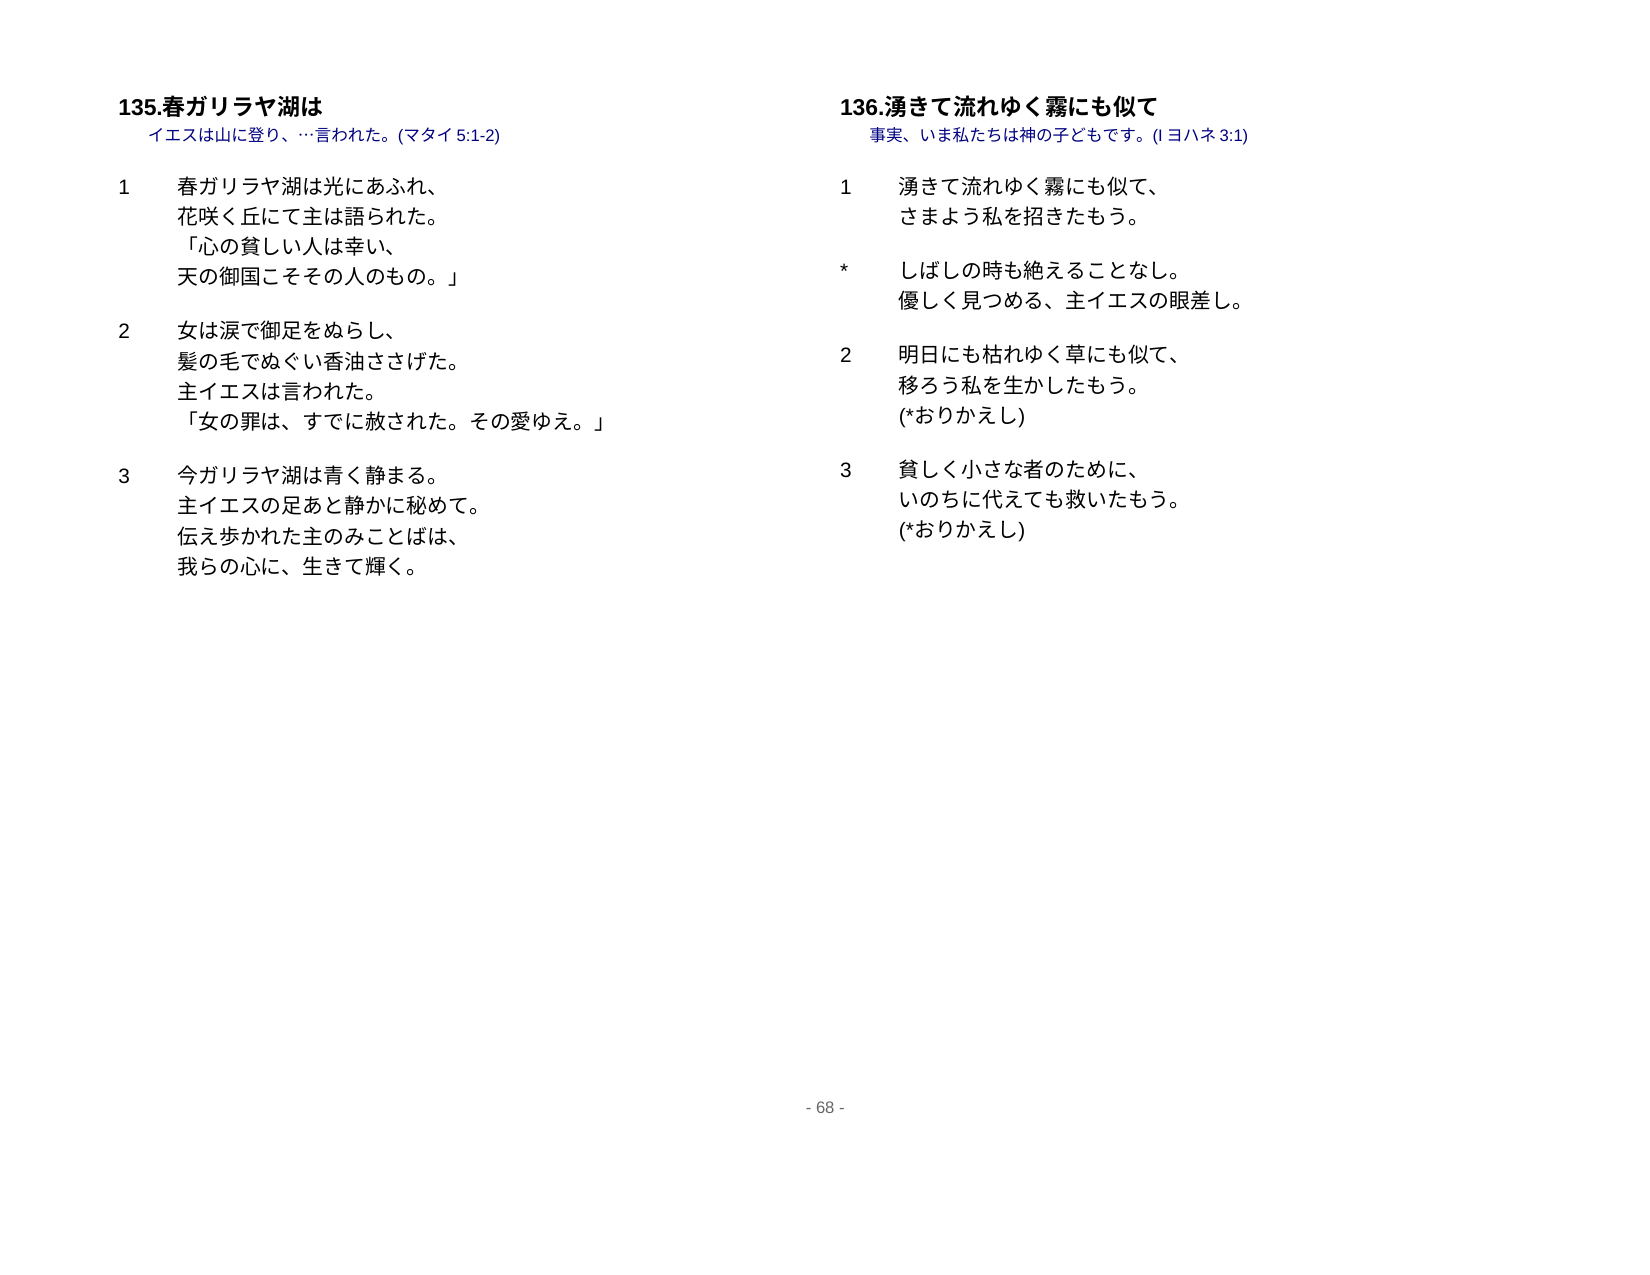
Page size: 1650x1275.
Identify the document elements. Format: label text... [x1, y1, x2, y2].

text 「心の貧しい人は幸い、 [118, 230, 810, 261]
text 3 今ガリラヤ湖は青く静まる。 [118, 459, 810, 490]
text (*おりかえし) [840, 399, 1532, 429]
text 事実、いま私たちは神の子どもです。(Iヨハネ3:1) [869, 122, 1532, 146]
text 3 貧しく小さな者のために、 [840, 453, 1532, 483]
text 優しく見つめる、主イエスの眼差し。 [840, 284, 1532, 315]
text 1 湧きて流れゆく霧にも似て、 [840, 170, 1532, 200]
text 「女の罪は、すでに赦された。その愛ゆえ。」 [118, 405, 810, 436]
text * しばしの時も絶えることなし。 [840, 254, 1532, 284]
text さまよう私を招きたもう。 [840, 200, 1532, 230]
text 天の御国こそその人のもの。」 [118, 261, 810, 291]
text 2 女は涙で御足をぬらし、 [118, 315, 810, 345]
text (*おりかえし) [840, 514, 1532, 544]
text 我らの心に、生きて輝く。 [118, 550, 810, 580]
text 主イエスは言われた。 [118, 375, 810, 405]
title 136.湧きて流れゆく霧にも似て [840, 88, 1532, 122]
text 伝え歩かれた主のみことばは、 [118, 520, 810, 550]
title 135.春ガリラヤ湖は [118, 88, 810, 122]
text 髪の毛でぬぐい香油ささげた。 [118, 345, 810, 375]
text 2 明日にも枯れゆく草にも似て、 [840, 339, 1532, 369]
text イエスは山に登り、…言われた。(マタイ5:1-2) [148, 122, 810, 146]
text 主イエスの足あと静かに秘めて。 [118, 490, 810, 520]
text 花咲く丘にて主は語られた。 [118, 200, 810, 230]
text 1 春ガリラヤ湖は光にあふれ、 [118, 170, 810, 200]
text いのちに代えても救いたもう。 [840, 483, 1532, 514]
text 移ろう私を生かしたもう。 [840, 369, 1532, 399]
